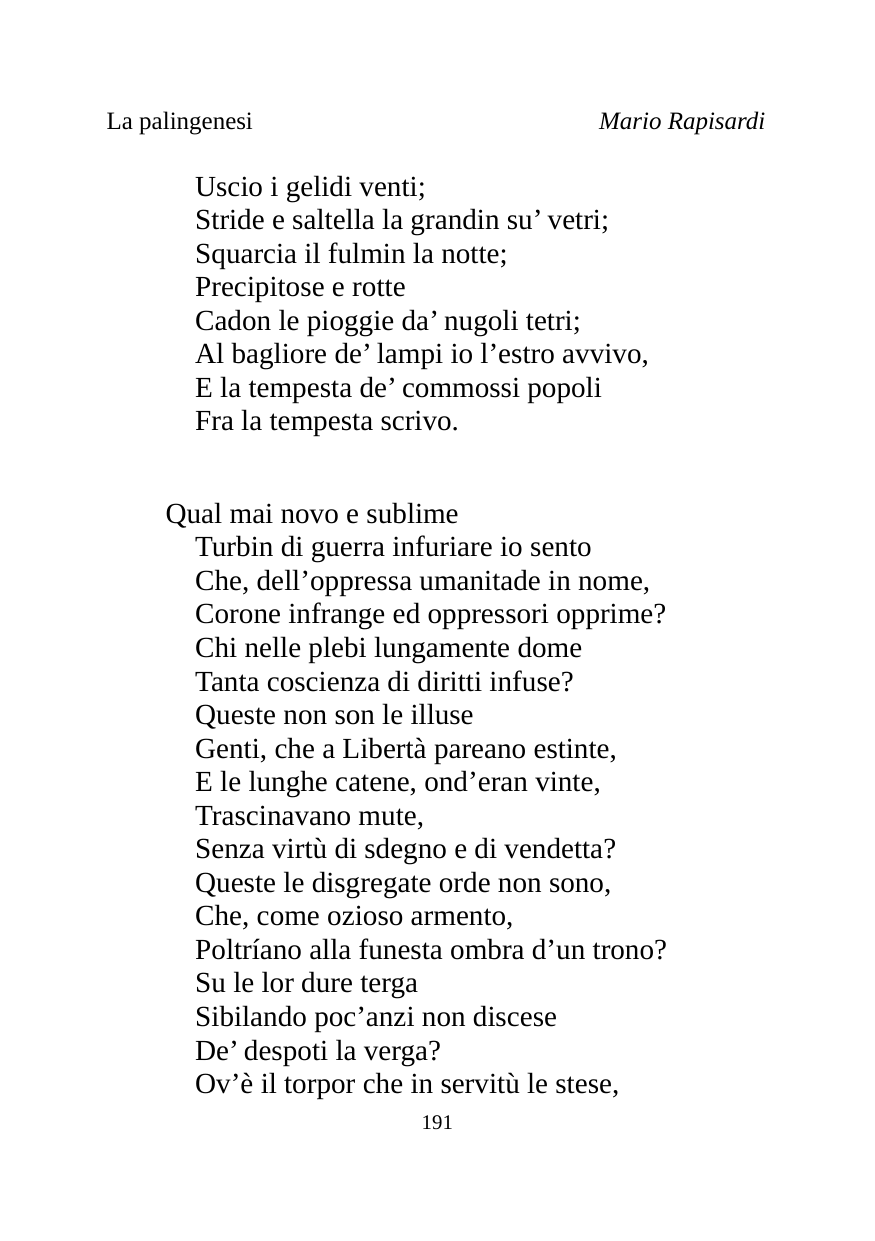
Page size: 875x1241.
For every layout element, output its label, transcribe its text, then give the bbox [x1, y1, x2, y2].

text Qual mai novo e sublime Turbin di guerra infuriare io sento Che, dell’oppressa umanitade in nome, Corone infrange ed oppressori opprime? Chi nelle plebi lungamente dome Tanta coscienza di diritti infuse? Queste non son le illuse Genti, che a Libertà pareano estinte, E le lunghe catene, ond’eran vinte, Trascinavano mute, Senza virtù di sdegno e di vendetta? Queste le disgregate orde non sono, Che, come ozioso armento, Poltríano alla funesta ombra d’un trono? Su le lor dure terga Sibilando poc’anzi non discese De’ despoti la verga? Ov’è il torpor che in servitù le stese, [165, 496, 768, 1100]
text Uscio i gelidi venti; Stride e saltella la grandin su’ vetri; Squarcia il fulmin la notte; Precipitose e rotte Cadon le pioggie da’ nugoli tetri; Al bagliore de’ lampi io l’estro avvivo, E la tempesta de’ commossi popoli Fra la tempesta scrivo. [165, 169, 768, 437]
